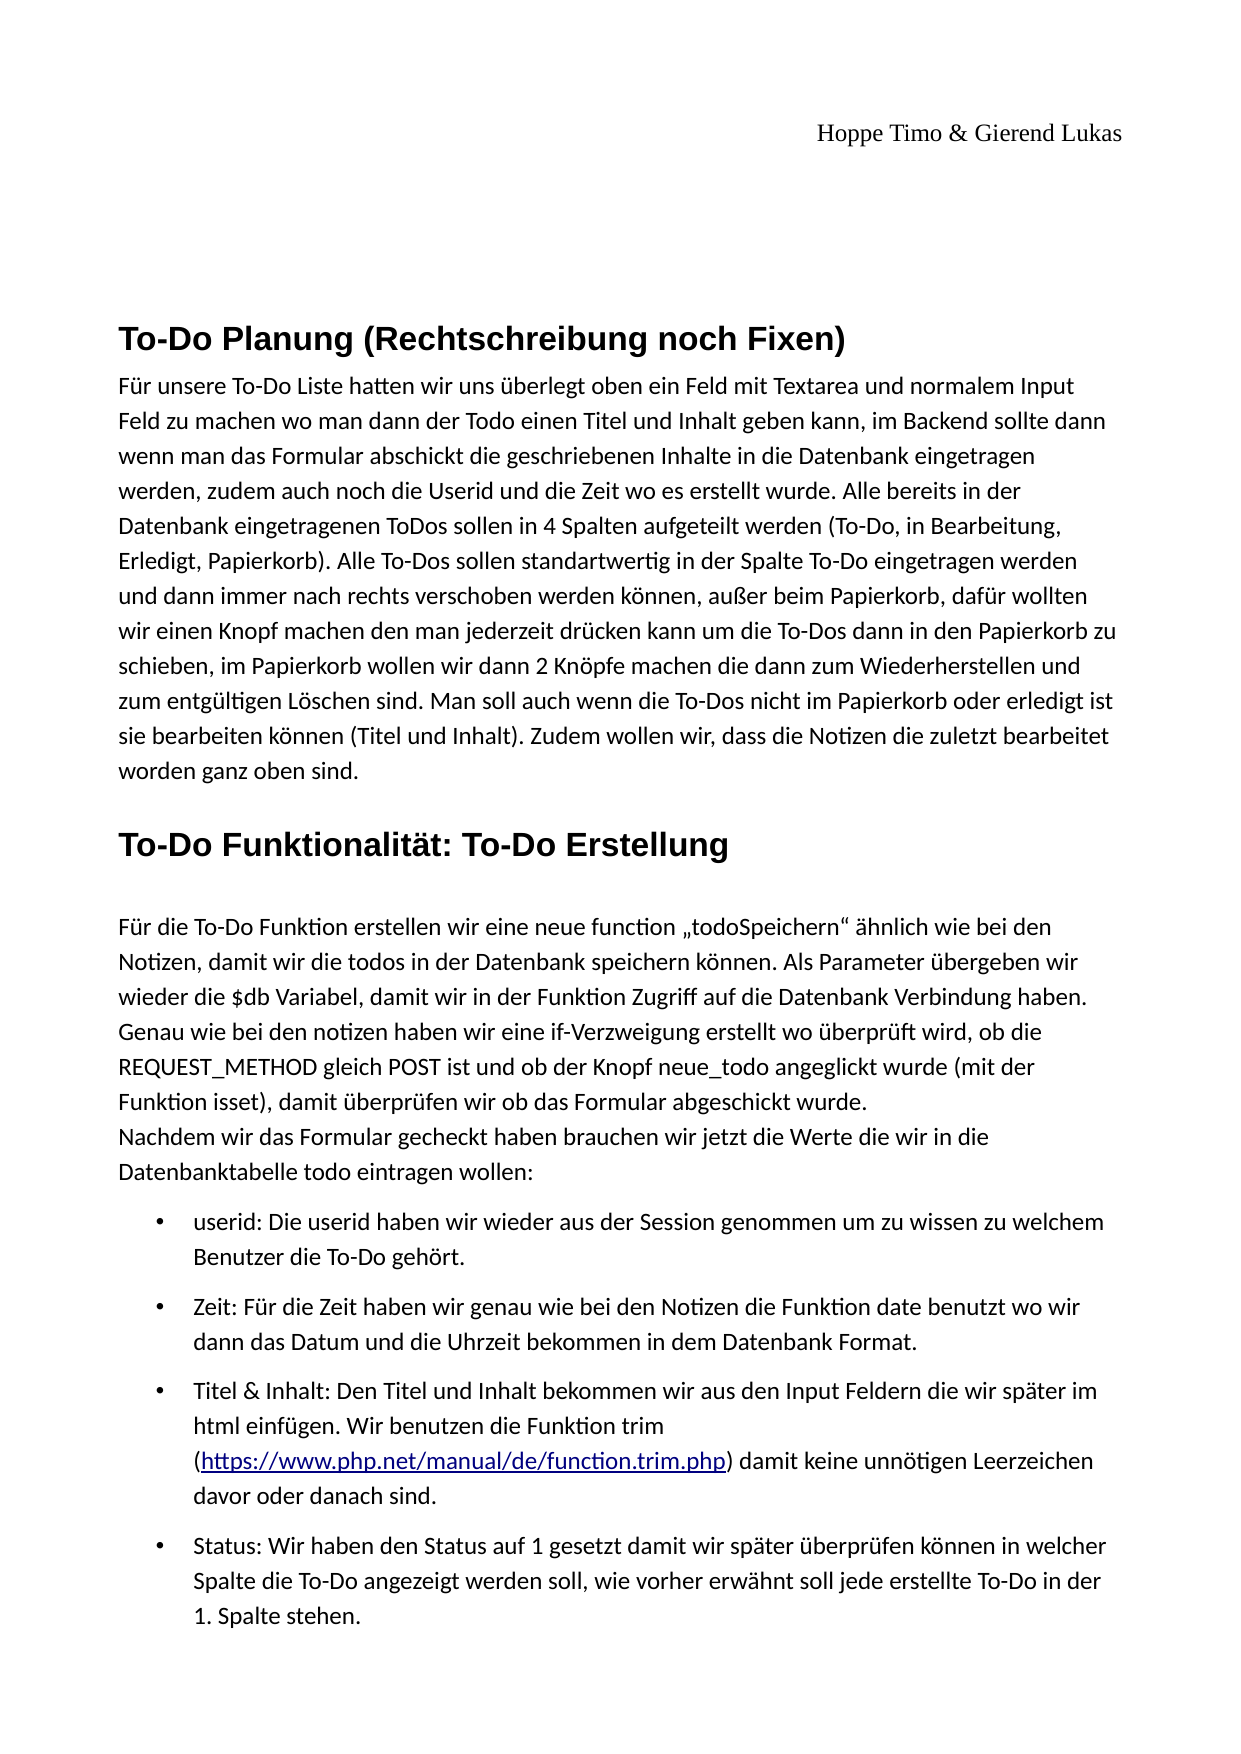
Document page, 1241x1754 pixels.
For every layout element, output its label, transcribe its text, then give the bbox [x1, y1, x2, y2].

text Für unsere To-Do Liste hatten wir uns überlegt oben ein Feld mit Textarea und normalem Input Feld zu machen wo man dann der Todo einen Titel und Inhalt geben kann, im Backend sollte dann wenn man das Formular abschickt die geschriebenen Inhalte in die Datenbank eingetragen werden, zudem auch noch die Userid und die Zeit wo es erstellt wurde. Alle bereits in der Datenbank eingetragenen ToDos sollen in 4 Spalten aufgeteilt werden (To-Do, in Bearbeitung, Erledigt, Papierkorb). Alle To-Dos sollen standartwertig in der Spalte To-Do eingetragen werden und dann immer nach rechts verschoben werden können, außer beim Papierkorb, dafür wollten wir einen Knopf machen den man jederzeit drücken kann um die To-Dos dann in den Papierkorb zu schieben, im Papierkorb wollen wir dann 2 Knöpfe machen die dann zum Wiederherstellen und zum entgültigen Löschen sind. Man soll auch wenn die To-Dos nicht im Papierkorb oder erledigt ist sie bearbeiten können (Titel und Inhalt). Zudem wollen wir, dass die Notizen die zuletzt bearbeitet worden ganz oben sind. [118, 370, 1122, 785]
subtitle To-Do Funktionalität: To-Do Erstellung [118, 825, 1122, 864]
list userid: Die userid haben wir wieder aus der Session genommen um zu wissen zu welchem Benutzer die To-Do gehört. [156, 1206, 1122, 1272]
list Zeit: Für die Zeit haben wir genau wie bei den Notizen die Funktion date benutzt wo wir dann das Datum und die Uhrzeit bekommen in dem Datenbank Format. [156, 1291, 1122, 1356]
subtitle To-Do Planung (Rechtschreibung noch Fixen) [118, 319, 1122, 357]
list Status: Wir haben den Status auf 1 gesetzt damit wir später überprüfen können in welcher Spalte die To-Do angezeigt werden soll, wie vorher erwähnt soll jede erstellte To-Do in der 1. Spalte stehen. [156, 1530, 1122, 1630]
list Titel & Inhalt: Den Titel und Inhalt bekommen wir aus den Input Feldern die wir später im html einfügen. Wir benutzen die Funktion trim (https://www.php.net/manual/de/function.trim.php) damit keine unnötigen Leerzeichen davor oder danach sind. [156, 1375, 1122, 1511]
text Für die To-Do Funktion erstellen wir eine neue function „todoSpeichern“ ähnlich wie bei den Notizen, damit wir die todos in der Datenbank speichern können. Als Parameter übergeben wir wieder die $db Variabel, damit wir in der Funktion Zugriff auf die Datenbank Verbindung haben. Genau wie bei den notizen haben wir eine if-Verzweigung erstellt wo überprüft wird, ob die REQUEST_METHOD gleich POST ist und ob der Knopf neue_todo angeglickt wurde (mit der Funktion isset), damit überprüfen wir ob das Formular abgeschickt wurde. Nachdem wir das Formular gecheckt haben brauchen wir jetzt die Werte die wir in die Datenbanktabelle todo eintragen wollen: [118, 876, 1122, 1187]
